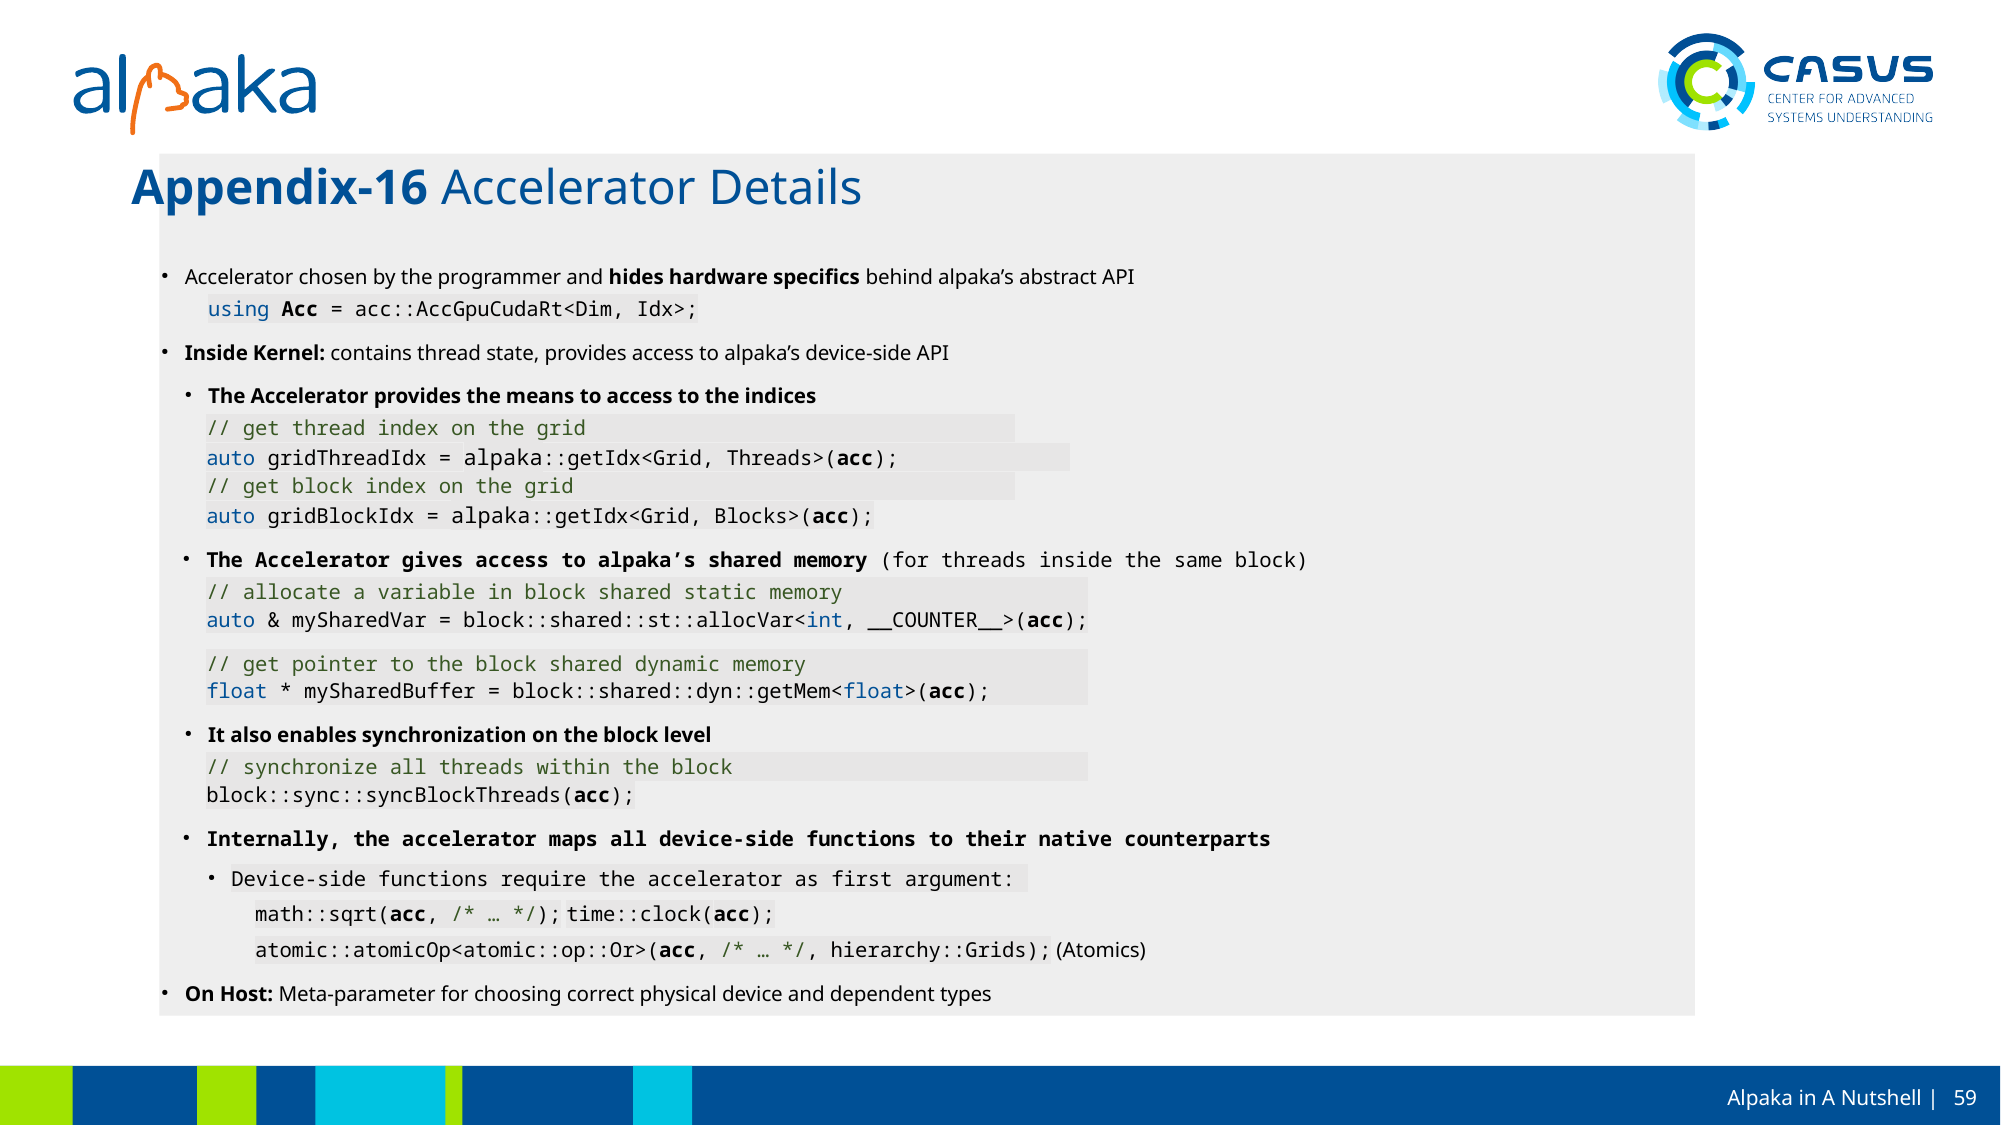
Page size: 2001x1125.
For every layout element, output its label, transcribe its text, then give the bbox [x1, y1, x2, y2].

title Appendix-16 Accelerator Details [106, 153, 1016, 219]
picture [72, 53, 317, 136]
list Accelerator chosen by the programmer and hides hardware specifics behind alpaka’s abstract API using Acc = acc::AccGpuCudaRt<Dim, Idx>; Inside Kernel: contains thread state, provides access to alpaka’s device-side API The Accelerator provides the means to access to the indices // get thread index on the grid auto gridThreadIdx = alpaka::getIdx<Grid, Threads>(acc); // get block index on the grid auto gridBlockIdx = alpaka::getIdx<Grid, Blocks>(acc); The Accelerator gives access to alpaka’s shared memory (for threads inside the same block) // allocate a variable in block shared static memory auto & mySharedVar = block::shared::st::allocVar<int, __COUNTER__>(acc); // get pointer to the block shared dynamic memory float * mySharedBuffer = block::shared::dyn::getMem<float>(acc); It also enables synchronization on the block level // synchronize all threads within the block block::sync::syncBlockThreads(acc); Internally, the accelerator maps all device-side functions to their native counterparts Device-side functions require the accelerator as first argument: math::sqrt(acc, /* … */); time::clock(acc); atomic::atomicOp<atomic::op::Or>(acc, /* … */, hierarchy::Grids); (Atomics) On Host: Meta-parameter for choosing correct physical device and dependent types [159, 153, 1695, 1016]
picture [1658, 33, 1933, 131]
